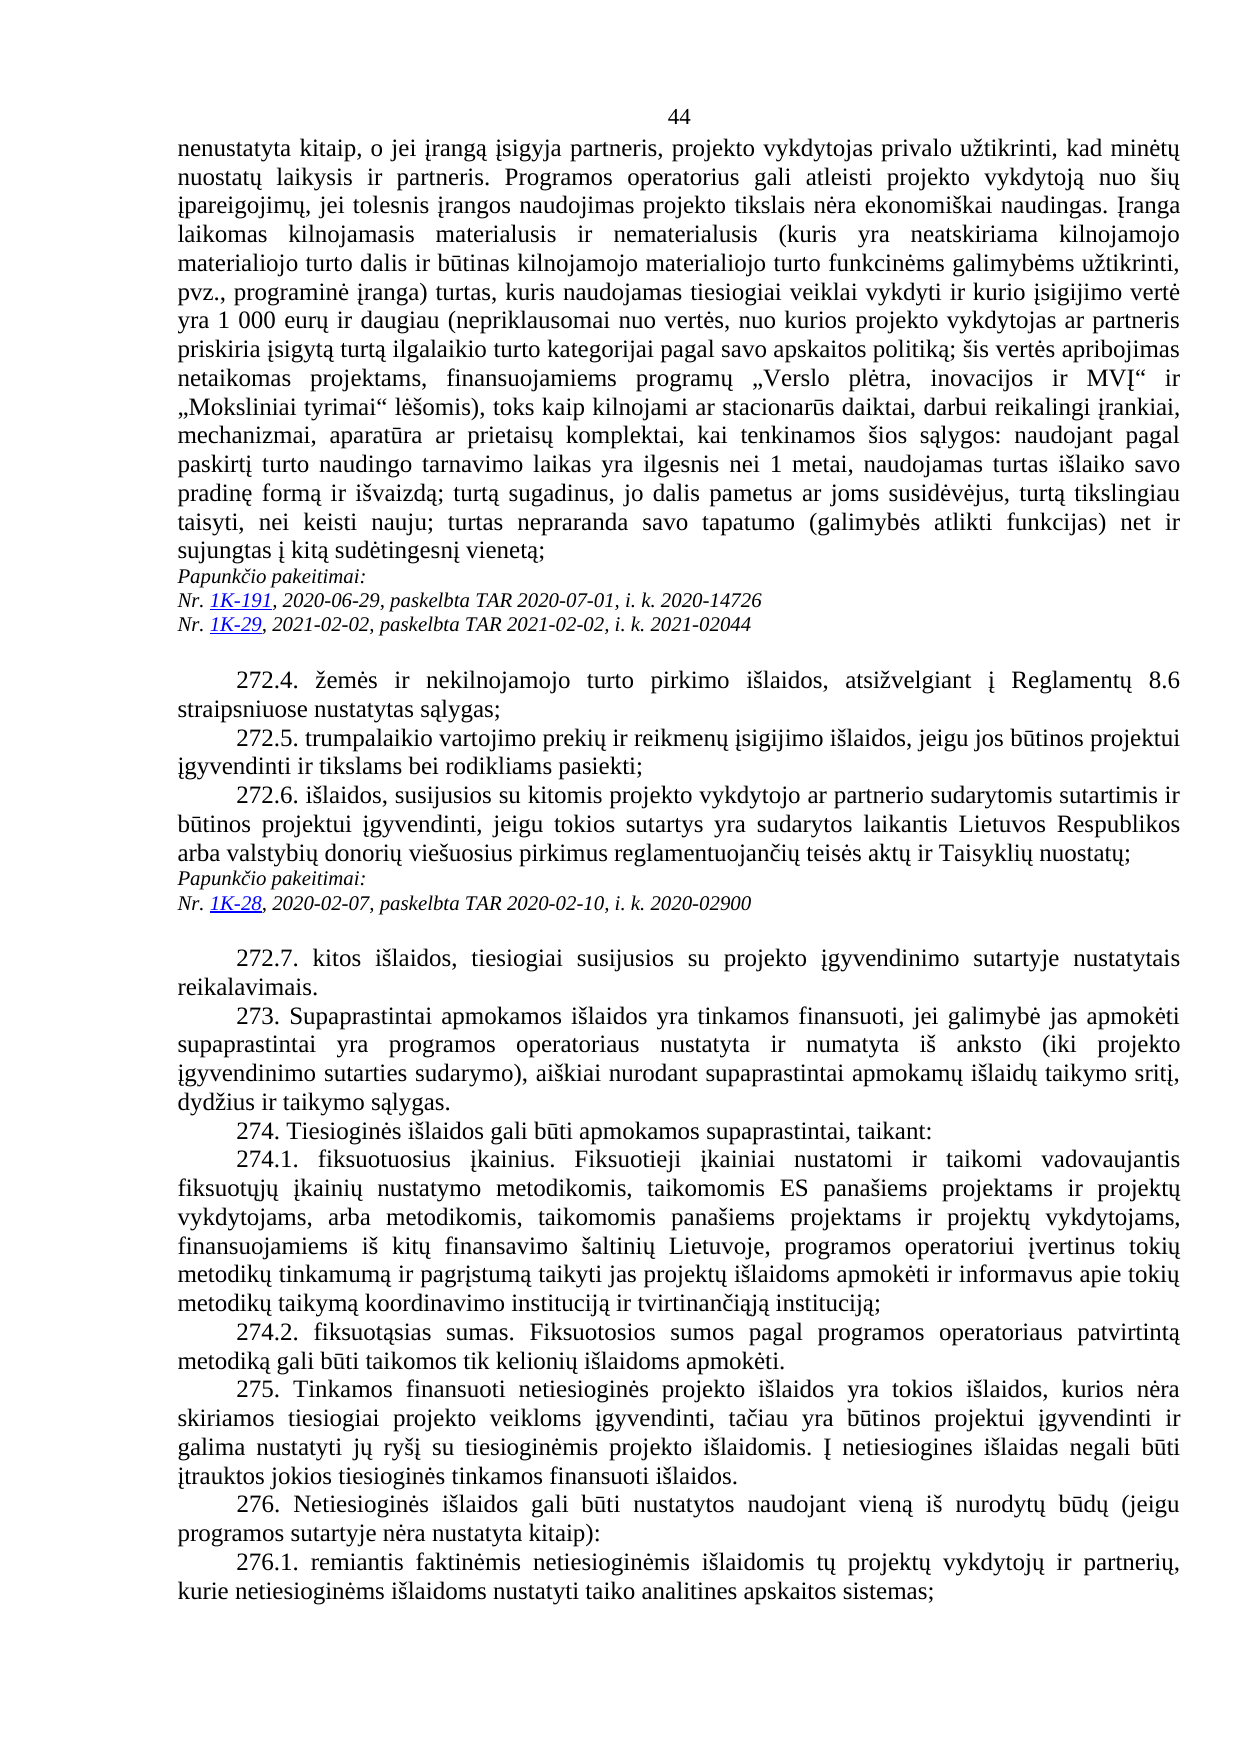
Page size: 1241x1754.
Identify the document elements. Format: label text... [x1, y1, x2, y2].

text 276.1. remiantis faktinėmis netiesioginėmis išlaidomis tų projektų vykdytojų ir partnerių, kurie netiesioginėms išlaidoms nustatyti taiko analitines apskaitos sistemas; [177, 1547, 1181, 1604]
text Nr. 1K-191, 2020-06-29, paskelbta TAR 2020-07-01, i. k. 2020-14726 [177, 588, 1181, 612]
text Papunkčio pakeitimai: [177, 564, 1181, 588]
text 274.2. fiksuotąsias sumas. Fiksuotosios sumos pagal programos operatoriaus patvirtintą metodiką gali būti taikomos tik kelionių išlaidoms apmokėti. [177, 1317, 1181, 1374]
text 272.4. žemės ir nekilnojamojo turto pirkimo išlaidos, atsižvelgiant į Reglamentų 8.6 straipsniuose nustatytas sąlygas; [177, 665, 1181, 723]
text 272.6. išlaidos, susijusios su kitomis projekto vykdytojo ar partnerio sudarytomis sutartimis ir būtinos projektui įgyvendinti, jeigu tokios sutartys yra sudarytos laikantis Lietuvos Respublikos arba valstybių donorių viešuosius pirkimus reglamentuojančių teisės aktų ir Taisyklių nuostatų; [177, 780, 1181, 866]
text 272.7. kitos išlaidos, tiesiogiai susijusios su projekto įgyvendinimo sutartyje nustatytais reikalavimais. [177, 943, 1181, 1001]
text 276. Netiesioginės išlaidos gali būti nustatytos naudojant vieną iš nurodytų būdų (jeigu programos sutartyje nėra nustatyta kitaip): [177, 1489, 1181, 1547]
text 274.1. fiksuotuosius įkainius. Fiksuotieji įkainiai nustatomi ir taikomi vadovaujantis fiksuotųjų įkainių nustatymo metodikomis, taikomomis ES panašiems projektams ir projektų vykdytojams, arba metodikomis, taikomomis panašiems projektams ir projektų vykdytojams, finansuojamiems iš kitų finansavimo šaltinių Lietuvoje, programos operatoriui įvertinus tokių metodikų tinkamumą ir pagrįstumą taikyti jas projektų išlaidoms apmokėti ir informavus apie tokių metodikų taikymą koordinavimo instituciją ir tvirtinančiąją instituciją; [177, 1144, 1181, 1317]
text 273. Supaprastintai apmokamos išlaidos yra tinkamos finansuoti, jei galimybė jas apmokėti supaprastintai yra programos operatoriaus nustatyta ir numatyta iš anksto (iki projekto įgyvendinimo sutarties sudarymo), aiškiai nurodant supaprastintai apmokamų išlaidų taikymo sritį, dydžius ir taikymo sąlygas. [177, 1001, 1181, 1116]
text 274. Tiesioginės išlaidos gali būti apmokamos supaprastintai, taikant: [177, 1116, 1181, 1144]
text Nr. 1K-29, 2021-02-02, paskelbta TAR 2021-02-02, i. k. 2021-02044 [177, 612, 1181, 636]
text nenustatyta kitaip, o jei įrangą įsigyja partneris, projekto vykdytojas privalo užtikrinti, kad minėtų nuostatų laikysis ir partneris. Programos operatorius gali atleisti projekto vykdytoją nuo šių įpareigojimų, jei tolesnis įrangos naudojimas projekto tikslais nėra ekonomiškai naudingas. Įranga laikomas kilnojamasis materialusis ir nematerialusis (kuris yra neatskiriama kilnojamojo materialiojo turto dalis ir būtinas kilnojamojo materialiojo turto funkcinėms galimybėms užtikrinti, pvz., programinė įranga) turtas, kuris naudojamas tiesiogiai veiklai vykdyti ir kurio įsigijimo vertė yra 1 000 eurų ir daugiau (nepriklausomai nuo vertės, nuo kurios projekto vykdytojas ar partneris priskiria įsigytą turtą ilgalaikio turto kategorijai pagal savo apskaitos politiką; šis vertės apribojimas netaikomas projektams, finansuojamiems programų „Verslo plėtra, inovacijos ir MVĮ“ ir „Moksliniai tyrimai“ lėšomis), toks kaip kilnojami ar stacionarūs daiktai, darbui reikalingi įrankiai, mechanizmai, aparatūra ar prietaisų komplektai, kai tenkinamos šios sąlygos: naudojant pagal paskirtį turto naudingo tarnavimo laikas yra ilgesnis nei 1 metai, naudojamas turtas išlaiko savo pradinę formą ir išvaizdą; turtą sugadinus, jo dalis pametus ar joms susidėvėjus, turtą tikslingiau taisyti, nei keisti nauju; turtas nepraranda savo tapatumo (galimybės atlikti funkcijas) net ir sujungtas į kitą sudėtingesnį vienetą; [177, 133, 1181, 564]
text Papunkčio pakeitimai: [177, 866, 1181, 890]
text 272.5. trumpalaikio vartojimo prekių ir reikmenų įsigijimo išlaidos, jeigu jos būtinos projektui įgyvendinti ir tikslams bei rodikliams pasiekti; [177, 723, 1181, 780]
text Nr. 1K-28, 2020-02-07, paskelbta TAR 2020-02-10, i. k. 2020-02900 [177, 890, 1181, 914]
text 275. Tinkamos finansuoti netiesioginės projekto išlaidos yra tokios išlaidos, kurios nėra skiriamos tiesiogiai projekto veikloms įgyvendinti, tačiau yra būtinos projektui įgyvendinti ir galima nustatyti jų ryšį su tiesioginėmis projekto išlaidomis. Į netiesiogines išlaidas negali būti įtrauktos jokios tiesioginės tinkamos finansuoti išlaidos. [177, 1374, 1181, 1489]
